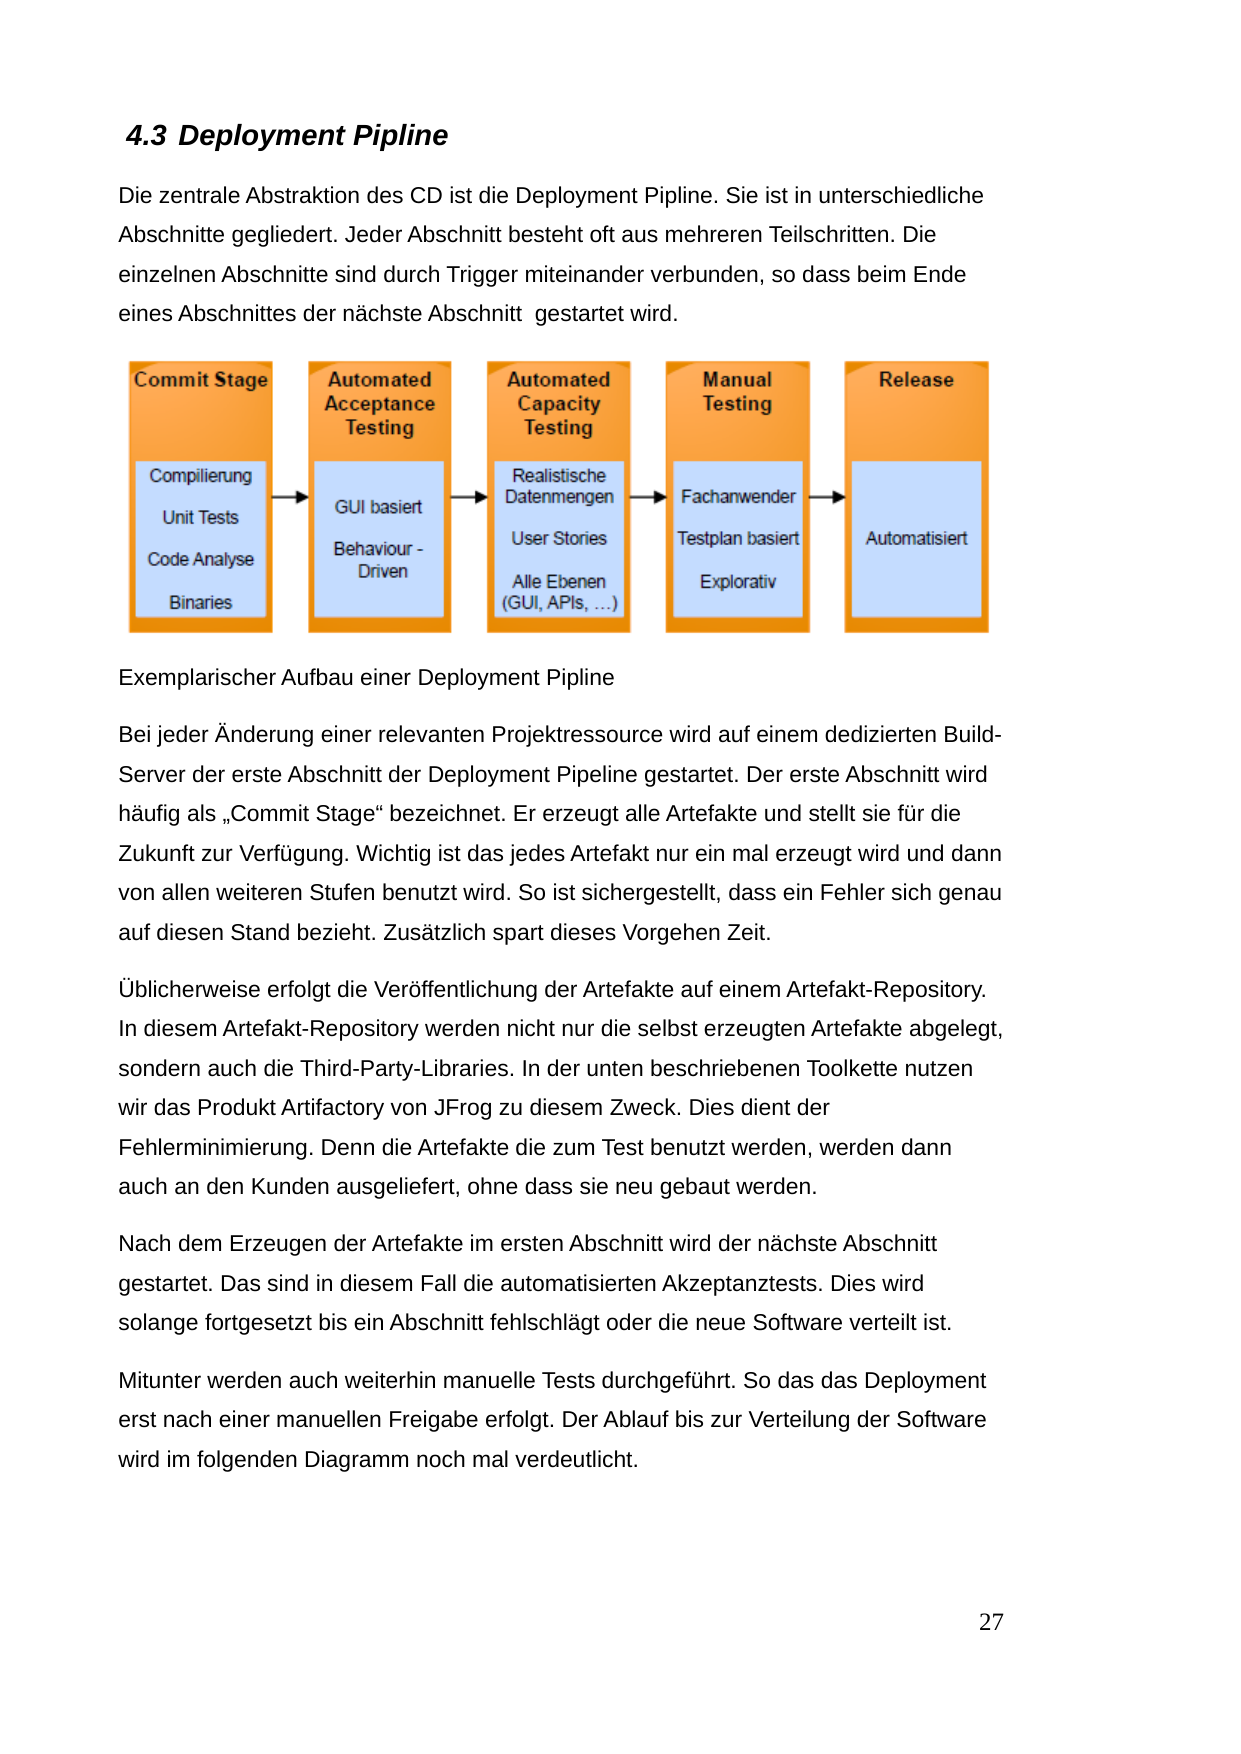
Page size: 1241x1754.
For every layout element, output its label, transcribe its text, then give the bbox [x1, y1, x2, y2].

text Üblicherweise erfolgt die Veröffentlichung der Artefakte auf einem Artefakt-Repository. In diesem Artefakt-Repository werden nicht nur die selbst erzeugten Artefakte abgelegt, sondern auch die Third-Party-Libraries. In der unten beschriebenen Toolkette nutzen wir das Produkt Artifactory von JFrog zu diesem Zweck. Dies dient der Fehlerminimierung. Denn die Artefakte die zum Test benutzt werden, werden dann auch an den Kunden ausgeliefert, ohne dass sie neu gebaut werden. [118, 976, 1004, 1199]
text Die zentrale Abstraktion des CD ist die Deployment Pipline. Sie ist in unterschiedliche Abschnitte gegliedert. Jeder Abschnitt besteht oft aus mehreren Teilschritten. Die einzelnen Abschnitte sind durch Trigger miteinander verbunden, so dass beim Ende eines Abschnittes der nächste Abschnitt gestartet wird. [118, 182, 1004, 327]
picture [118, 339, 1004, 651]
text Bei jeder Änderung einer relevanten Projektressource wird auf einem dedizierten Build-Server der erste Abschnitt der Deployment Pipeline gestartet. Der erste Abschnitt wird häufig als „Commit Stage“ bezeichnet. Er erzeugt alle Artefakte und stellt sie für die Zukunft zur Verfügung. Wichtig ist das jedes Artefakt nur ein mal erzeugt wird und dann von allen weiteren Stufen benutzt wird. So ist sichergestellt, dass ein Fehler sich genau auf diesen Stand bezieht. Zusätzlich spart dieses Vorgehen Zeit. [118, 721, 1004, 945]
text Mitunter werden auch weiterhin manuelle Tests durchgeführt. So das das Deployment erst nach einer manuellen Freigabe erfolgt. Der Ablauf bis zur Verteilung der Software wird im folgenden Diagramm noch mal verdeutlicht. [118, 1367, 1004, 1472]
text Exemplarischer Aufbau einer Deployment Pipline [118, 651, 1004, 690]
subtitle Deployment Pipline [118, 118, 1004, 152]
text Nach dem Erzeugen der Artefakte im ersten Abschnitt wird der nächste Abschnitt gestartet. Das sind in diesem Fall die automatisierten Akzeptanztests. Dies wird solange fortgesetzt bis ein Abschnitt fehlschlägt oder die neue Software verteilt ist. [118, 1230, 1004, 1336]
